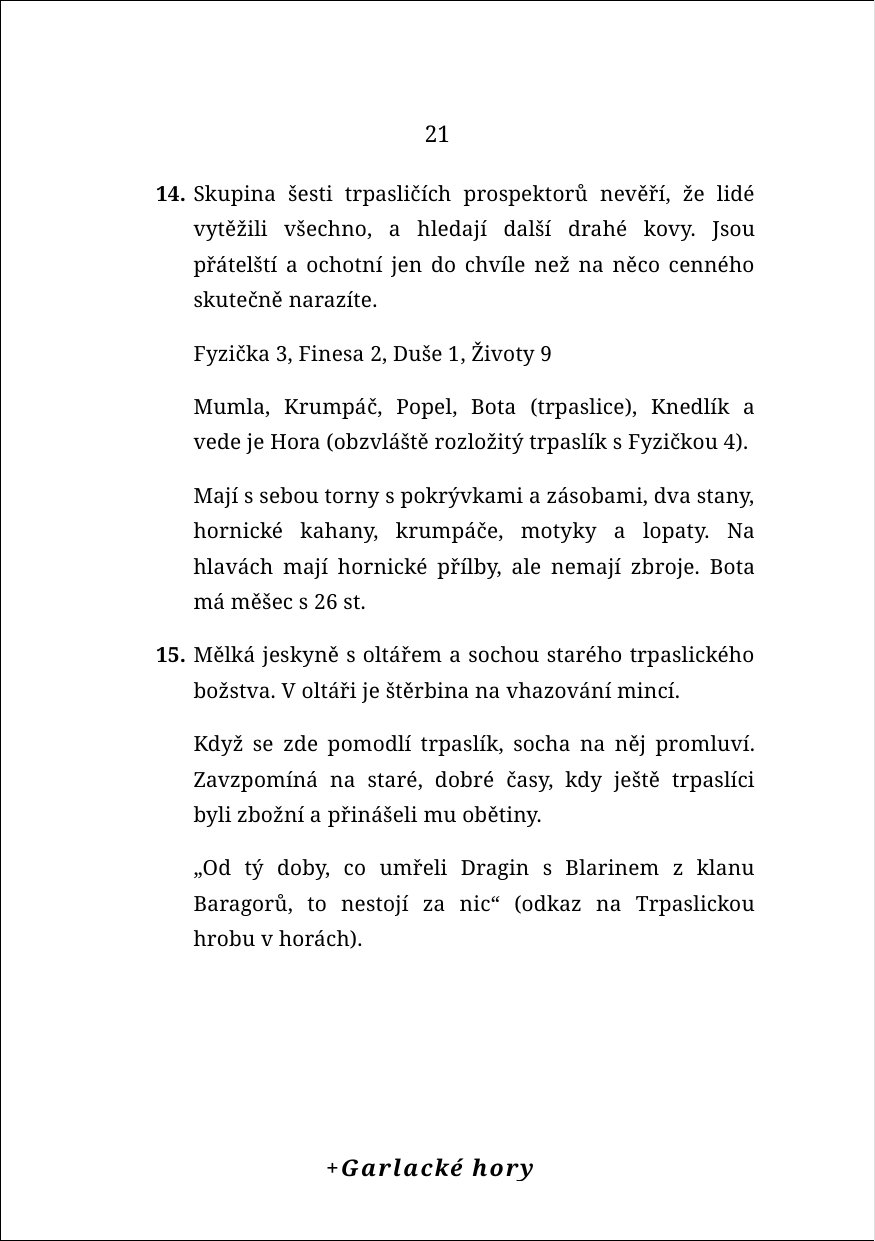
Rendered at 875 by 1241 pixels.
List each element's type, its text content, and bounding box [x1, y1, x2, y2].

list Mají s sebou torny s pokrývkami a zásobami, dva stany, hornické kahany, krumpáče, motyky a lopaty. Na hlavách mají hornické přílby, ale nemají zbroje. Bota má měšec s 26 st. [156, 481, 756, 616]
list Mumla, Krumpáč, Popel, Bota (trpaslice), Knedlík a vede je Hora (obzvláště rozložitý trpaslík s Fyzičkou 4). [156, 392, 756, 456]
list Fyzička 3, Finesa 2, Duše 1, Životy 9 [156, 339, 756, 367]
list Když se zde pomodlí trpaslík, socha na něj promluví. Zavzpomíná na staré, dobré časy, kdy ještě trpaslíci byli zbožní a přinášeli mu obětiny. [156, 729, 756, 829]
list Skupina šesti trpasličích prospektorů nevěří, že lidé vytěžili všechno, a hledají další drahé kovy. Jsou přátelští a ochotní jen do chvíle než na něco cenného skutečně narazíte. [156, 179, 756, 314]
list „Od tý doby, co umřeli Dragin s Blarinem z klanu Baragorů, to nestojí za nic“ (odkaz na Trpaslickou hrobu v horách). [156, 853, 756, 953]
list Mělká jeskyně s oltářem a sochou starého trpaslického božstva. V oltáři je štěrbina na vhazování mincí. [156, 641, 756, 704]
